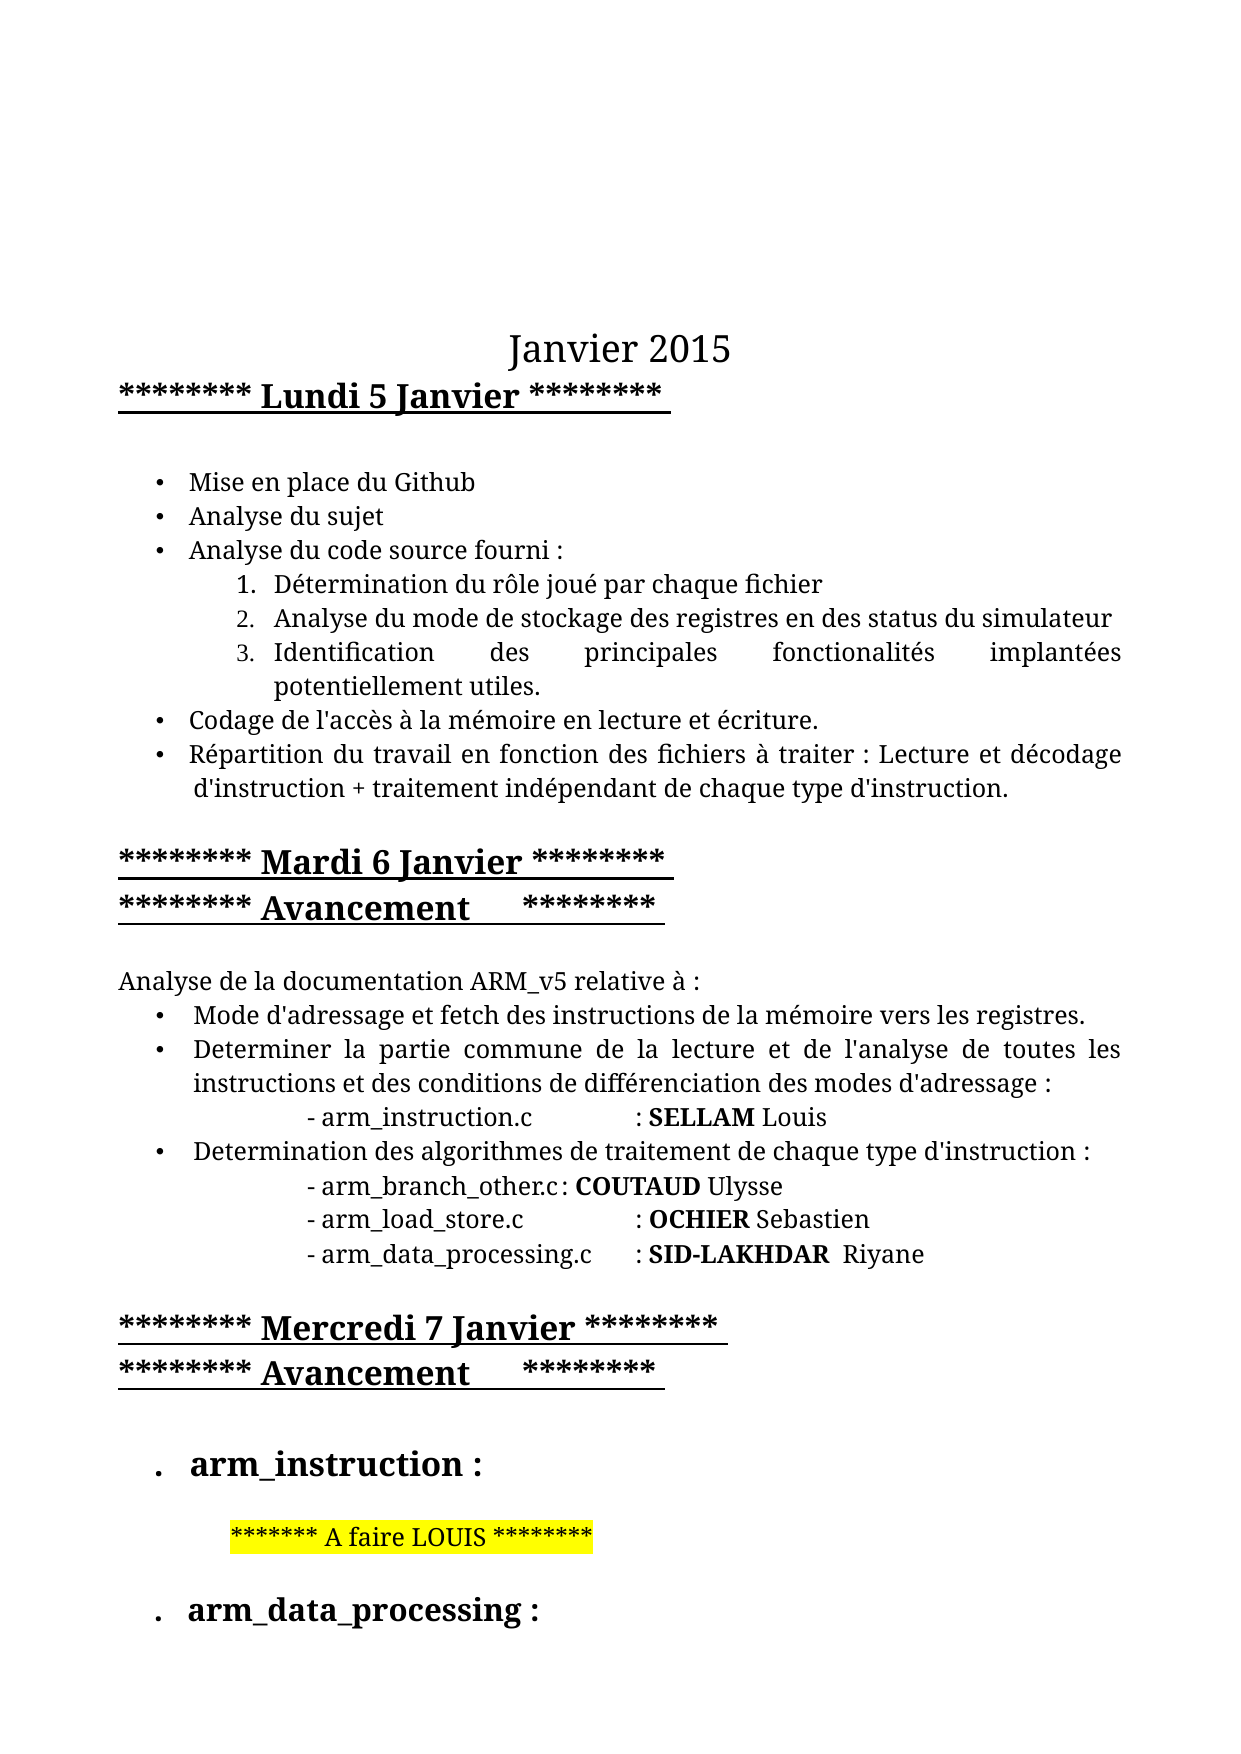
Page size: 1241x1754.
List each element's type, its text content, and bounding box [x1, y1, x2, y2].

list Mise en place du Github [156, 464, 1122, 498]
list Détermination du rôle joué par chaque fichier [236, 566, 1122, 600]
list - arm_load_store.c : OCHIER Sebastien [272, 1202, 1122, 1236]
text ******** Avancement ******** [118, 884, 1122, 930]
list Analyse du mode de stockage des registres en des status du simulateur [236, 600, 1122, 634]
list Répartition du travail en fonction des fichiers à traiter : Lecture et décodage d'instruction + traitement indépendant de chaque type d'instruction. [156, 737, 1122, 805]
list Determination des algorithmes de traitement de chaque type d'instruction : [156, 1134, 1122, 1168]
list Analyse du sujet [156, 498, 1122, 532]
list - arm_branch_other.c : COUTAUD Ulysse [272, 1168, 1122, 1202]
text . arm_data_processing : [153, 1588, 1122, 1631]
list Mode d'adressage et fetch des instructions de la mémoire vers les registres. [156, 998, 1122, 1032]
text ******** Avancement ******** [118, 1350, 1122, 1395]
list Identification des principales fonctionalités implantées potentiellement utiles. [236, 634, 1122, 703]
list Analyse du code source fourni : [156, 532, 1122, 566]
list Codage de l'accès à la mémoire en lecture et écriture. [156, 703, 1122, 737]
text Analyse de la documentation ARM_v5 relative à : [118, 964, 1122, 998]
text ******** Lundi 5 Janvier ******** [118, 373, 1122, 419]
list - arm_data_processing.c : SID-LAKHDAR Riyane [272, 1236, 1122, 1270]
list - arm_instruction.c : SELLAM Louis [272, 1100, 1122, 1134]
text ******* A faire LOUIS ******** [230, 1520, 1122, 1554]
text ******** Mercredi 7 Janvier ******** [118, 1304, 1122, 1350]
list Determiner la partie commune de la lecture et de l'analyse de toutes les instructions et des conditions de différenciation des modes d'adressage : [156, 1032, 1122, 1100]
text Janvier 2015 [118, 322, 1122, 373]
text . arm_instruction : [153, 1441, 1122, 1486]
text ******** Mardi 6 Janvier ******** [118, 839, 1122, 884]
